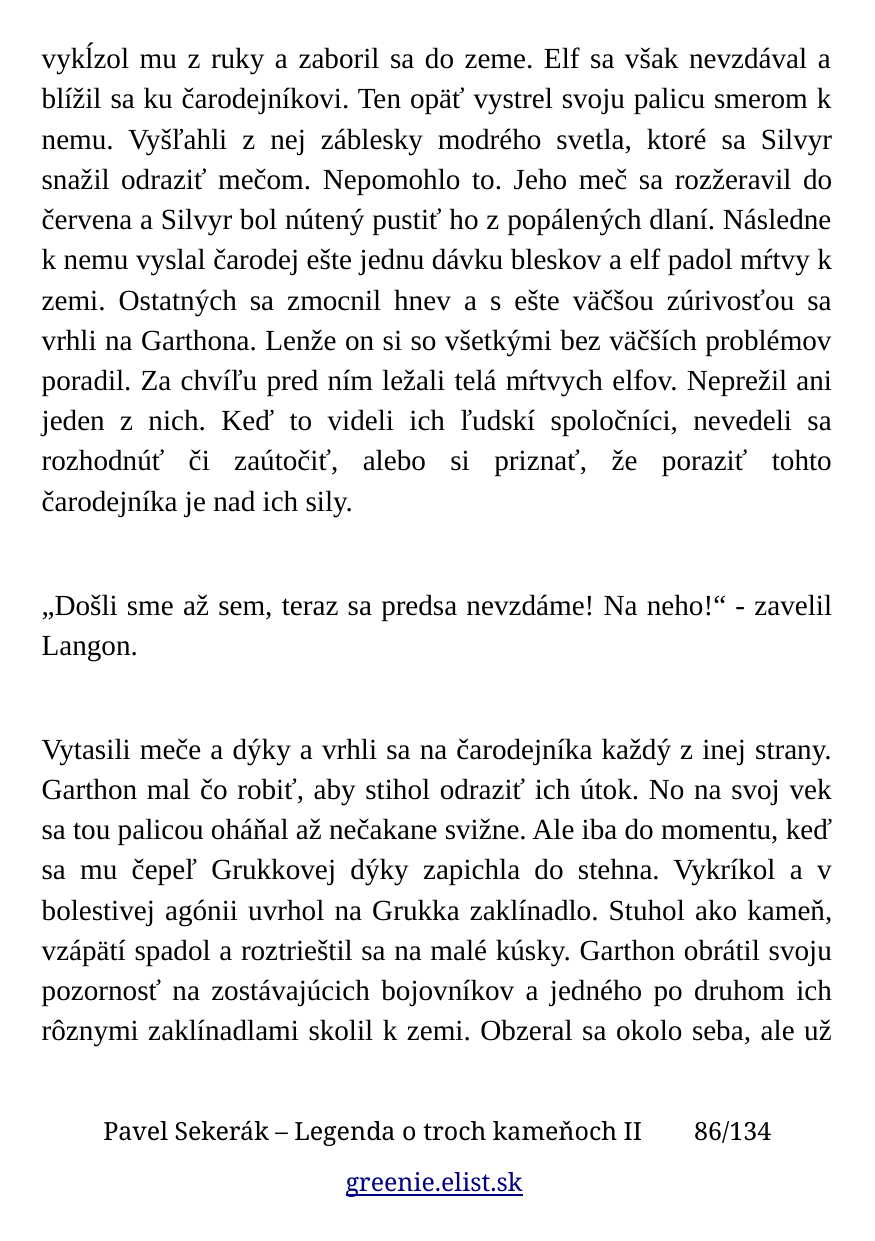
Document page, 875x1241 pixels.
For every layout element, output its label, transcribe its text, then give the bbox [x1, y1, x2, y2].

text Vytasili meče a dýky a vrhli sa na čarodejníka každý z inej strany. Garthon mal čo robiť, aby stihol odraziť ich útok. No na svoj vek sa tou palicou oháňal až nečakane svižne. Ale iba do momentu, keď sa mu čepeľ Grukkovej dýky zapichla do stehna. Vykríkol a v bolestivej agónii uvrhol na Grukka zaklínadlo. Stuhol ako kameň, vzápätí spadol a roztrieštil sa na malé kúsky. Garthon obrátil svoju pozornosť na zostávajúcich bojovníkov a jedného po druhom ich rôznymi zaklínadlami skolil k zemi. Obzeral sa okolo seba, ale už [41, 732, 833, 1047]
text „Došli sme až sem, teraz sa predsa nevzdáme! Na neho!“ - zavelil Langon. [41, 588, 833, 661]
text vykĺzol mu z ruky a zaboril sa do zeme. Elf sa však nevzdával a blížil sa ku čarodejníkovi. Ten opäť vystrel svoju palicu smerom k nemu. Vyšľahli z nej záblesky modrého svetla, ktoré sa Silvyr snažil odraziť mečom. Nepomohlo to. Jeho meč sa rozžeravil do červena a Silvyr bol nútený pustiť ho z popálených dlaní. Následne k nemu vyslal čarodej ešte jednu dávku bleskov a elf padol mŕtvy k zemi. Ostatných sa zmocnil hnev a s ešte väčšou zúrivosťou sa vrhli na Garthona. Lenže on si so všetkými bez väčších problémov poradil. Za chvíľu pred ním ležali telá mŕtvych elfov. Neprežil ani jeden z nich. Keď to videli ich ľudskí spoločníci, nevedeli sa rozhodnúť či zaútočiť, alebo si priznať, že poraziť tohto čarodejníka je nad ich sily. [41, 41, 833, 517]
